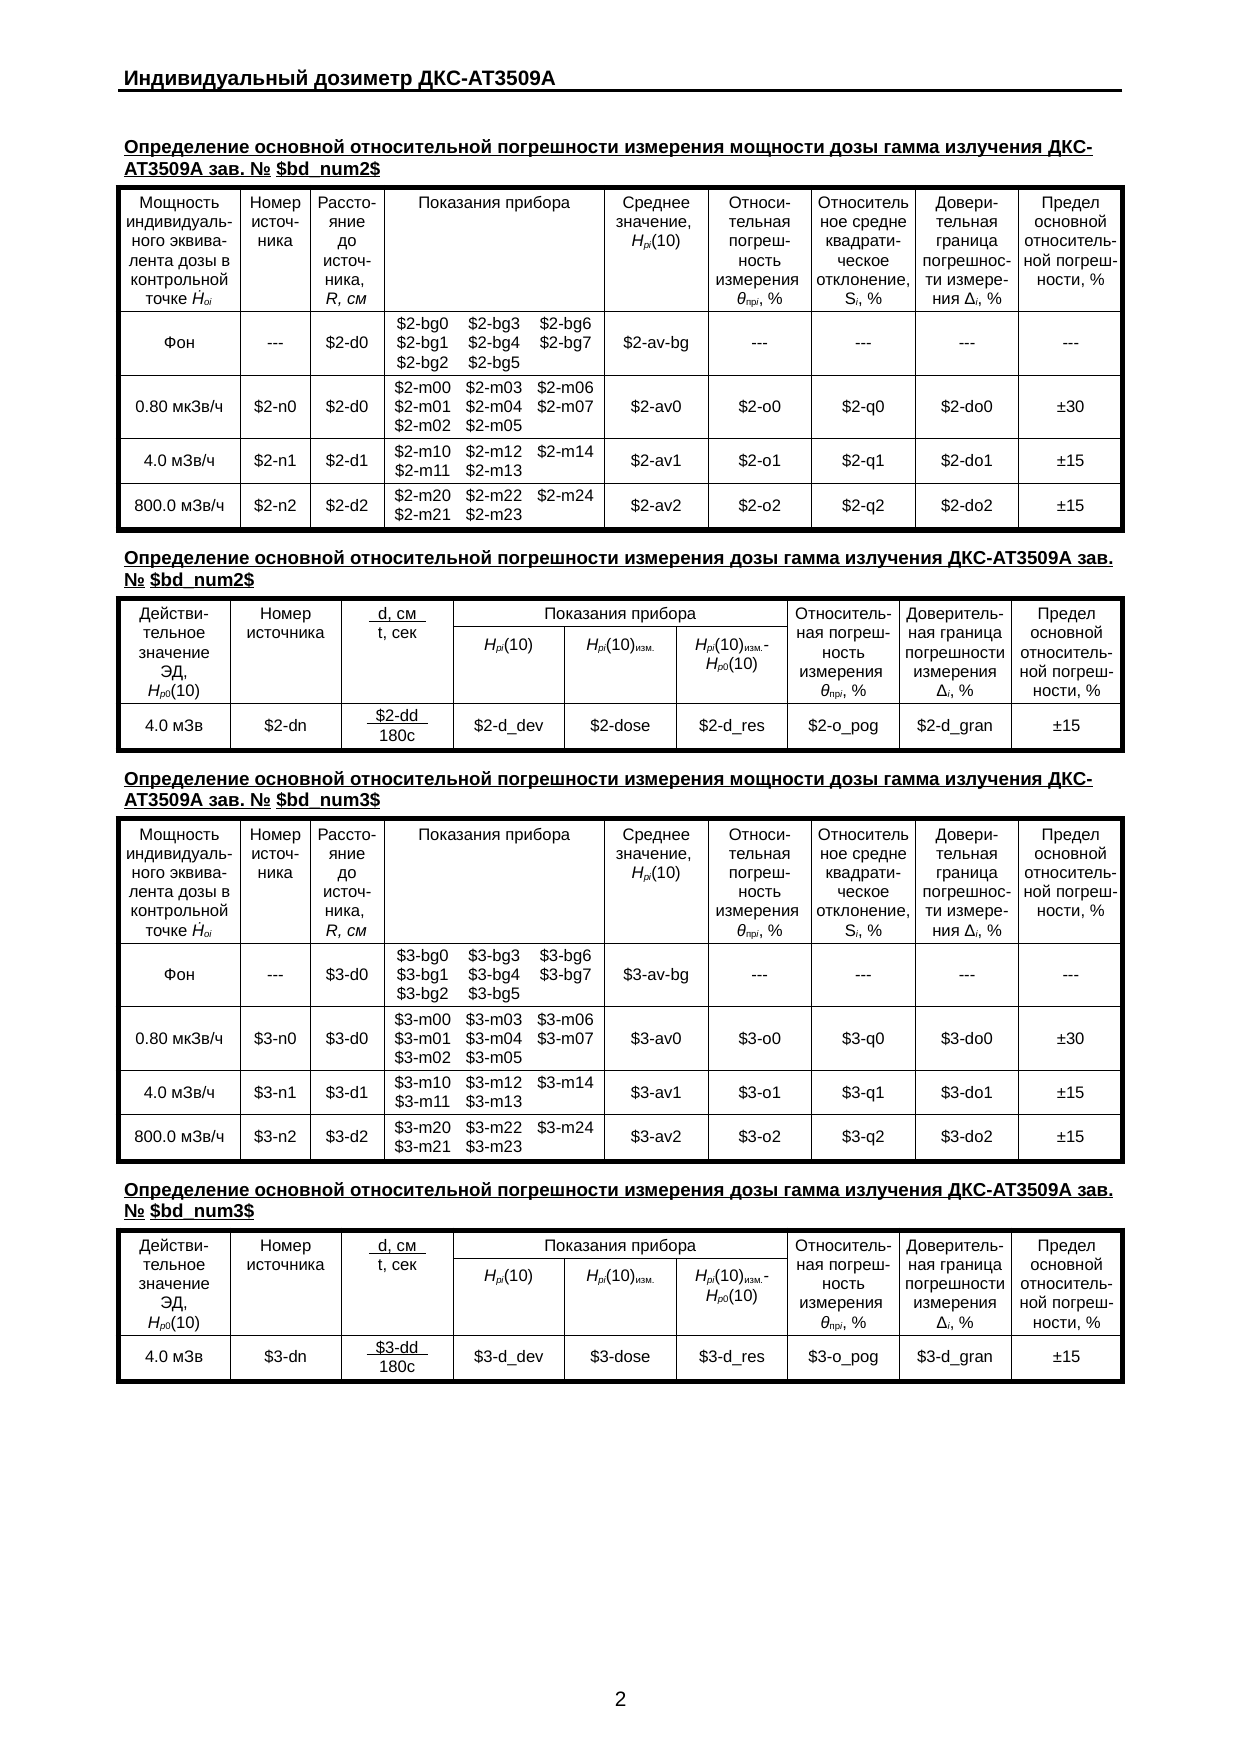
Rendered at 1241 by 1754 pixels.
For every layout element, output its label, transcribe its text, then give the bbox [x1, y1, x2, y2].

table_cell $3-d1 [311, 1071, 384, 1114]
table_cell $3-q1 [812, 1071, 915, 1114]
table_cell Среднее значение, Hpi(10) [605, 190, 708, 311]
table_cell Мощность индивидуаль-ного эквива-лента дозы в контрольной точке Ḣoi [121, 190, 240, 311]
table_cell Рассто-яние до источ-ника, R, см [311, 821, 384, 942]
table_cell Предел основной относитель-ной погреш-ности, % [1019, 821, 1120, 942]
table_cell $2-n1 [241, 439, 310, 483]
table_cell Довери-тельная граница погрешнос-ти измере-ния Δi, % [916, 190, 1018, 311]
table_cell Hpi(10)изм. [565, 627, 676, 703]
table_cell $2-dd 180c [342, 704, 453, 747]
table_cell Показания прибора [454, 1233, 787, 1258]
table_cell $3-d2 [311, 1115, 384, 1159]
table_cell $3-do0 [916, 1007, 1018, 1070]
table_cell Рассто-яние до источ-ника, R, см [311, 190, 384, 311]
table_cell $2-av0 [605, 376, 708, 438]
table_cell Фон [121, 312, 240, 374]
table_cell $3-n1 [241, 1071, 310, 1114]
table_cell --- [812, 312, 915, 374]
table_cell 4.0 мЗв/ч [121, 1071, 240, 1114]
table_cell $2-do2 [916, 484, 1018, 527]
table_cell $2-d1 [311, 439, 384, 483]
table_header Определение основной относительной погрешности измерения мощности дозы гамма излучения ДКC-АТ3509A зав. № $bd_num3$ [118, 753, 1122, 816]
table_cell Относи-тельная погреш-ность измерения θпрi, % [709, 190, 811, 311]
table_cell --- [1019, 944, 1120, 1006]
table_cell Номер источ-ника [241, 190, 310, 311]
table_cell $2-o_pog [788, 704, 899, 747]
table_cell $3-dn [231, 1336, 341, 1379]
table_cell $3-n2 [241, 1115, 310, 1159]
table_cell Номер источника [231, 601, 341, 703]
table_cell $2-o0 [709, 376, 811, 438]
table_header Определение основной относительной погрешности измерения дозы гамма излучения ДКC-АТ3509A зав. № $bd_num3$ [118, 1164, 1122, 1227]
table_cell --- [241, 944, 310, 1006]
table_cell $2-q0 [812, 376, 915, 438]
table_cell --- [916, 944, 1018, 1006]
table_cell $2-d_gran [900, 704, 1011, 747]
table_cell Относительное средне квадрати-ческое отклонение, Si, % [812, 190, 915, 311]
table_cell Действи-тельное значение ЭД, Hp0(10) [121, 601, 230, 703]
table_cell ±30 [1019, 1007, 1120, 1070]
table_cell --- [241, 312, 310, 374]
table_cell $2-m20 $2-m21 $2-m22 $2-m23 $2-m24 [385, 484, 604, 527]
table_cell $2-o1 [709, 439, 811, 483]
table_cell Предел основной относитель-ной погреш-ности, % [1012, 1233, 1120, 1334]
table_cell $3-d_gran [900, 1336, 1011, 1379]
table_cell $3-d0 [311, 944, 384, 1006]
table_cell $3-dose [565, 1336, 676, 1379]
table_header Определение основной относительной погрешности измерения мощности дозы гамма излучения ДКC-АТ3509A зав. № $bd_num2$ [118, 121, 1122, 185]
table_cell $3-q2 [812, 1115, 915, 1159]
table_cell $2-av2 [605, 484, 708, 527]
table_cell $3-m00 $3-m01 $3-m02 $3-m03 $3-m04 $3-m05 $3-m06 $3-m07 [385, 1007, 604, 1070]
table_cell $3-av0 [605, 1007, 708, 1070]
table_cell $2-dn [231, 704, 341, 747]
table_cell $3-av-bg [605, 944, 708, 1006]
table_cell Мощность индивидуаль-ного эквива-лента дозы в контрольной точке Ḣoi [121, 821, 240, 942]
table_cell $3-m10 $3-m11 $3-m12 $3-m13 $3-m14 [385, 1071, 604, 1114]
table_cell $3-m20 $3-m21 $3-m22 $3-m23 $3-m24 [385, 1115, 604, 1159]
table_cell ±15 [1019, 1071, 1120, 1114]
table_cell Номер источника [231, 1233, 341, 1334]
table_cell Показания прибора [454, 601, 787, 626]
table_cell 800.0 мЗв/ч [121, 1115, 240, 1159]
table_cell Доверитель-ная граница погрешности измерения Δi, % [900, 601, 1011, 703]
table_cell Показания прибора [385, 821, 604, 942]
table_cell ±15 [1012, 704, 1120, 747]
table_cell $2-o2 [709, 484, 811, 527]
table_cell $3-d_res [677, 1336, 787, 1379]
table_cell $3-o2 [709, 1115, 811, 1159]
table_cell Hpi(10)изм.-Hp0(10) [677, 627, 787, 703]
table_cell Относитель-ная погреш-ность измерения θпрi, % [788, 1233, 899, 1334]
table_cell Hpi(10)изм.-Hp0(10) [677, 1259, 787, 1334]
table_cell $2-d2 [311, 484, 384, 527]
table_cell $2-n2 [241, 484, 310, 527]
table_cell ±15 [1019, 1115, 1120, 1159]
table_cell Доверитель-ная граница погрешности измерения Δi, % [900, 1233, 1011, 1334]
table_cell $2-bg0 $2-bg1 $2-bg2 $2-bg3 $2-bg4 $2-bg5 $2-bg6 $2-bg7 [385, 312, 604, 374]
table_cell $2-m10 $2-m11 $2-m12 $2-m13 $2-m14 [385, 439, 604, 483]
table_cell $2-d_dev [454, 704, 564, 747]
table_cell 4.0 мЗв/ч [121, 439, 240, 483]
table_cell --- [916, 312, 1018, 374]
table_cell Hpi(10) [454, 627, 564, 703]
table_cell $3-o_pog [788, 1336, 899, 1379]
table_cell Номер источ-ника [241, 821, 310, 942]
table_cell Относи-тельная погреш-ность измерения θпрi, % [709, 821, 811, 942]
table_cell $2-av1 [605, 439, 708, 483]
table_cell $2-m00 $2-m01 $2-m02 $2-m03 $2-m04 $2-m05 $2-m06 $2-m07 [385, 376, 604, 438]
table_cell $3-av1 [605, 1071, 708, 1114]
table_cell $3-q0 [812, 1007, 915, 1070]
table_cell d, см t, сек [342, 601, 453, 703]
table_cell Hpi(10) [454, 1259, 564, 1334]
table_header Определение основной относительной погрешности измерения дозы гамма излучения ДКC-АТ3509A зав. № $bd_num2$ [118, 533, 1122, 596]
table_cell $2-d_res [677, 704, 787, 747]
table_cell $2-do0 [916, 376, 1018, 438]
table_cell --- [709, 312, 811, 374]
table_cell $3-do1 [916, 1071, 1018, 1114]
table_cell $2-av-bg [605, 312, 708, 374]
table_cell Относитель-ная погреш-ность измерения θпрi, % [788, 601, 899, 703]
table_cell ±15 [1012, 1336, 1120, 1379]
table_cell $3-o0 [709, 1007, 811, 1070]
table_cell Предел основной относитель-ной погреш-ности, % [1019, 190, 1120, 311]
table_cell --- [812, 944, 915, 1006]
table_cell $2-d0 [311, 376, 384, 438]
table_cell Предел основной относитель-ной погреш-ности, % [1012, 601, 1120, 703]
table_cell $2-dose [565, 704, 676, 747]
table_cell 0.80 мкЗв/ч [121, 1007, 240, 1070]
table_cell Фон [121, 944, 240, 1006]
table_cell --- [709, 944, 811, 1006]
table_cell 0.80 мкЗв/ч [121, 376, 240, 438]
table_cell ±30 [1019, 376, 1120, 438]
table_cell $2-n0 [241, 376, 310, 438]
table_cell $3-o1 [709, 1071, 811, 1114]
table_cell d, см t, сек [342, 1233, 453, 1334]
table_cell $3-av2 [605, 1115, 708, 1159]
table_cell ±15 [1019, 439, 1120, 483]
table_cell Довери-тельная граница погрешнос-ти измере-ния Δi, % [916, 821, 1018, 942]
table_cell Действи-тельное значение ЭД, Hp0(10) [121, 1233, 230, 1334]
table_cell $2-q1 [812, 439, 915, 483]
table_cell Hpi(10)изм. [565, 1259, 676, 1334]
table_cell --- [1019, 312, 1120, 374]
table_cell 4.0 мЗв [121, 1336, 230, 1379]
table_cell $3-d_dev [454, 1336, 564, 1379]
table_cell Относительное средне квадрати-ческое отклонение, Si, % [812, 821, 915, 942]
table_cell $3-d0 [311, 1007, 384, 1070]
table_cell $3-n0 [241, 1007, 310, 1070]
table_cell Показания прибора [385, 190, 604, 311]
table_cell 4.0 мЗв [121, 704, 230, 747]
table_cell 800.0 мЗв/ч [121, 484, 240, 527]
table_cell $3-bg0 $3-bg1 $3-bg2 $3-bg3 $3-bg4 $3-bg5 $3-bg6 $3-bg7 [385, 944, 604, 1006]
table_cell $2-do1 [916, 439, 1018, 483]
table_cell $3-dd 180c [342, 1336, 453, 1379]
table_cell Среднее значение, Hpi(10) [605, 821, 708, 942]
table_cell $3-do2 [916, 1115, 1018, 1159]
table_cell ±15 [1019, 484, 1120, 527]
table_cell $2-q2 [812, 484, 915, 527]
table_cell $2-d0 [311, 312, 384, 374]
